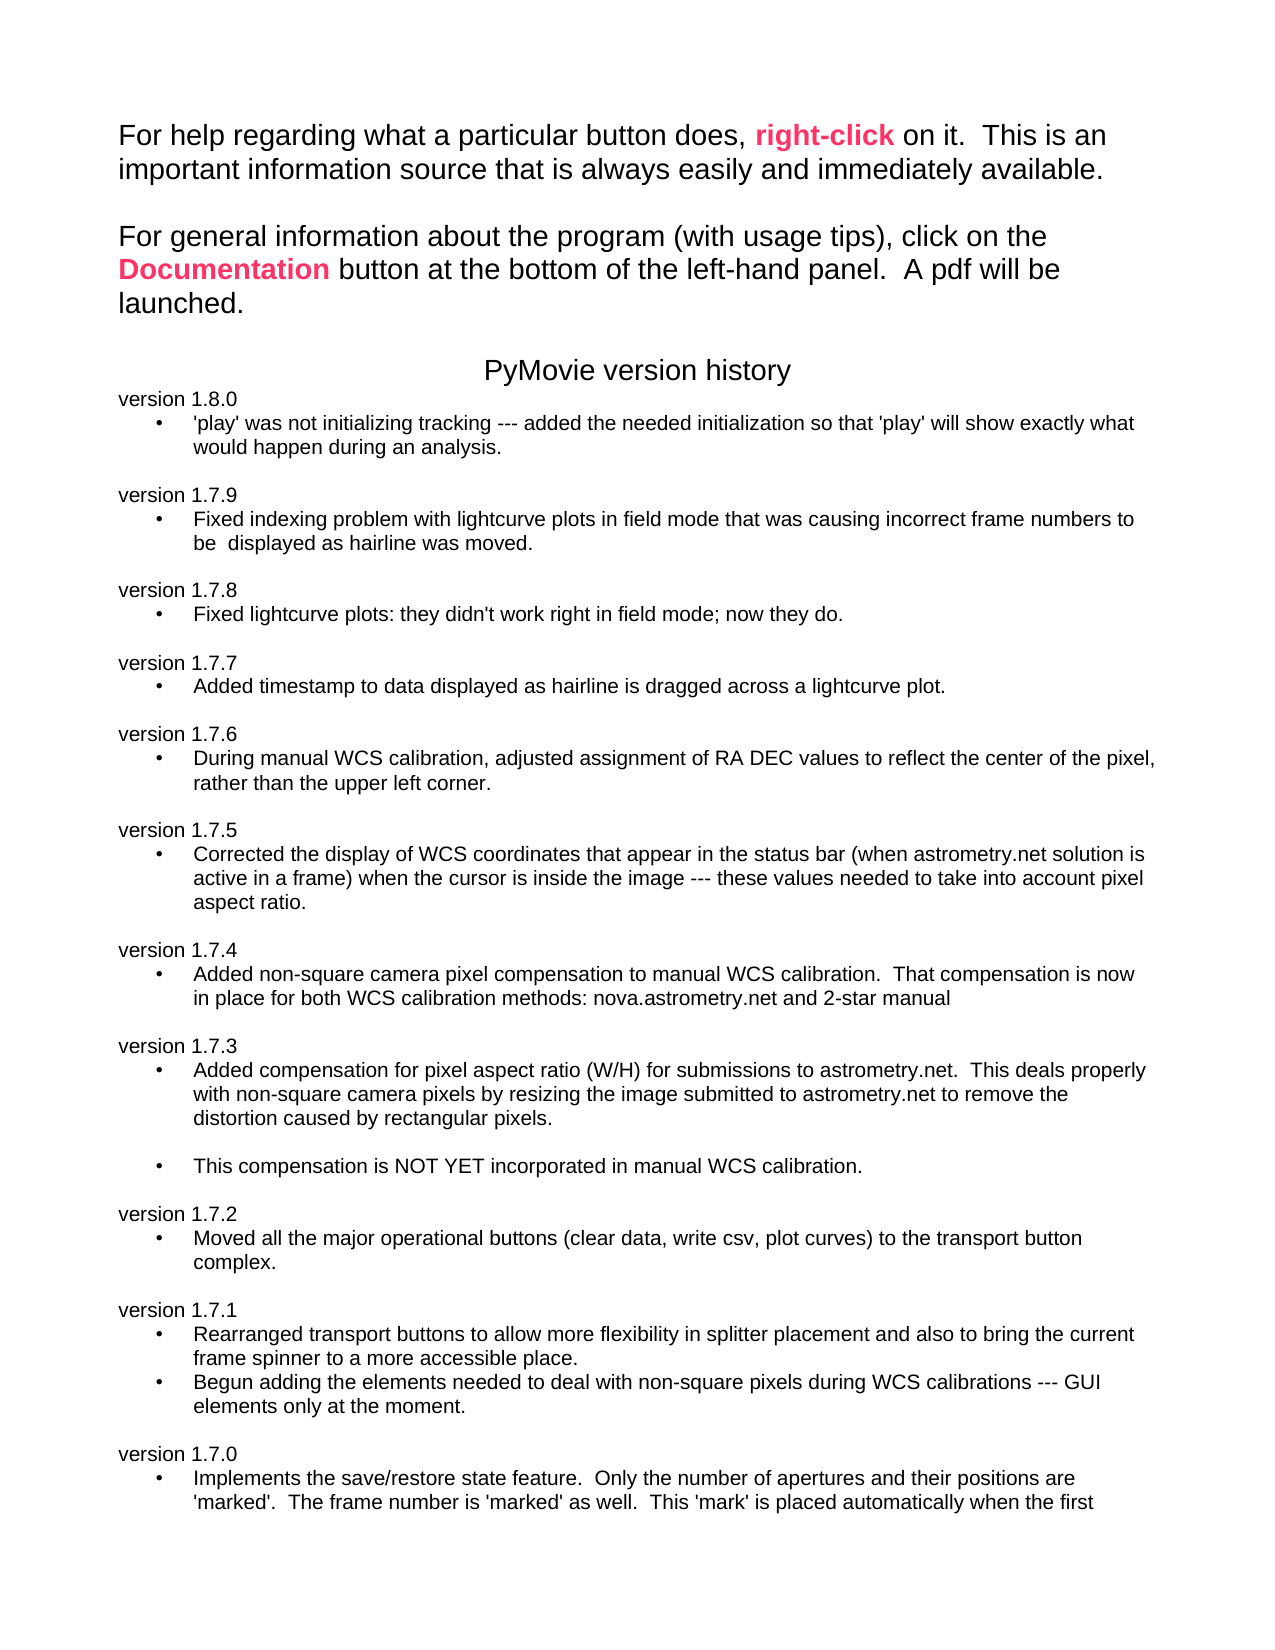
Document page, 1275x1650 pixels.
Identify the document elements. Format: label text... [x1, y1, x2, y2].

text version 1.7.2 [118, 1202, 1157, 1226]
list Fixed indexing problem with lightcurve plots in field mode that was causing incorrect frame numbers to be displayed as hairline was moved. [156, 506, 1157, 578]
text version 1.7.7 [118, 650, 1157, 674]
text version 1.7.8 [118, 578, 1157, 602]
text version 1.7.1 [118, 1298, 1157, 1322]
text version 1.7.6 [118, 722, 1157, 746]
text version 1.7.3 [118, 1034, 1157, 1058]
text version 1.7.4 [118, 938, 1157, 962]
list During manual WCS calibration, adjusted assignment of RA DEC values to reflect the center of the pixel, rather than the upper left corner. [156, 746, 1157, 818]
list This compensation is NOT YET incorporated in manual WCS calibration. [156, 1154, 1157, 1202]
list Fixed lightcurve plots: they didn't work right in field mode; now they do. [156, 602, 1157, 650]
text version 1.7.5 [118, 818, 1157, 842]
text For help regarding what a particular button does, right-click on it. This is an important information source that is always easily and immediately available. [118, 118, 1157, 185]
text version 1.7.0 [118, 1442, 1157, 1466]
list Added non-square camera pixel compensation to manual WCS calibration. That compensation is now in place for both WCS calibration methods: nova.astrometry.net and 2-star manual [156, 962, 1157, 1034]
list Corrected the display of WCS coordinates that appear in the status bar (when astrometry.net solution is active in a frame) when the cursor is inside the image --- these values needed to take into account pixel aspect ratio. [156, 842, 1157, 938]
list Rearranged transport buttons to allow more flexibility in splitter placement and also to bring the current frame spinner to a more accessible place. [156, 1322, 1157, 1370]
list Moved all the major operational buttons (clear data, write csv, plot curves) to the transport button complex. [156, 1226, 1157, 1298]
text For general information about the program (with usage tips), click on the Documentation button at the bottom of the left-hand panel. A pdf will be launched. [118, 219, 1157, 319]
list 'play' was not initializing tracking --- added the needed initialization so that 'play' will show exactly what would happen during an analysis. [156, 410, 1157, 482]
list Begun adding the elements needed to deal with non-square pixels during WCS calibrations --- GUI elements only at the moment. [156, 1370, 1157, 1442]
text PyMovie version history [118, 353, 1157, 386]
text version 1.7.9 [118, 482, 1157, 506]
list Implements the save/restore state feature. Only the number of apertures and their positions are 'marked'. The frame number is 'marked' as well. This 'mark' is placed automatically when the first [156, 1466, 1157, 1514]
text version 1.8.0 [118, 386, 1157, 410]
list Added timestamp to data displayed as hairline is dragged across a lightcurve plot. [156, 674, 1157, 722]
list Added compensation for pixel aspect ratio (W/H) for submissions to astrometry.net. This deals properly with non-square camera pixels by resizing the image submitted to astrometry.net to remove the distortion caused by rectangular pixels. [156, 1058, 1157, 1154]
